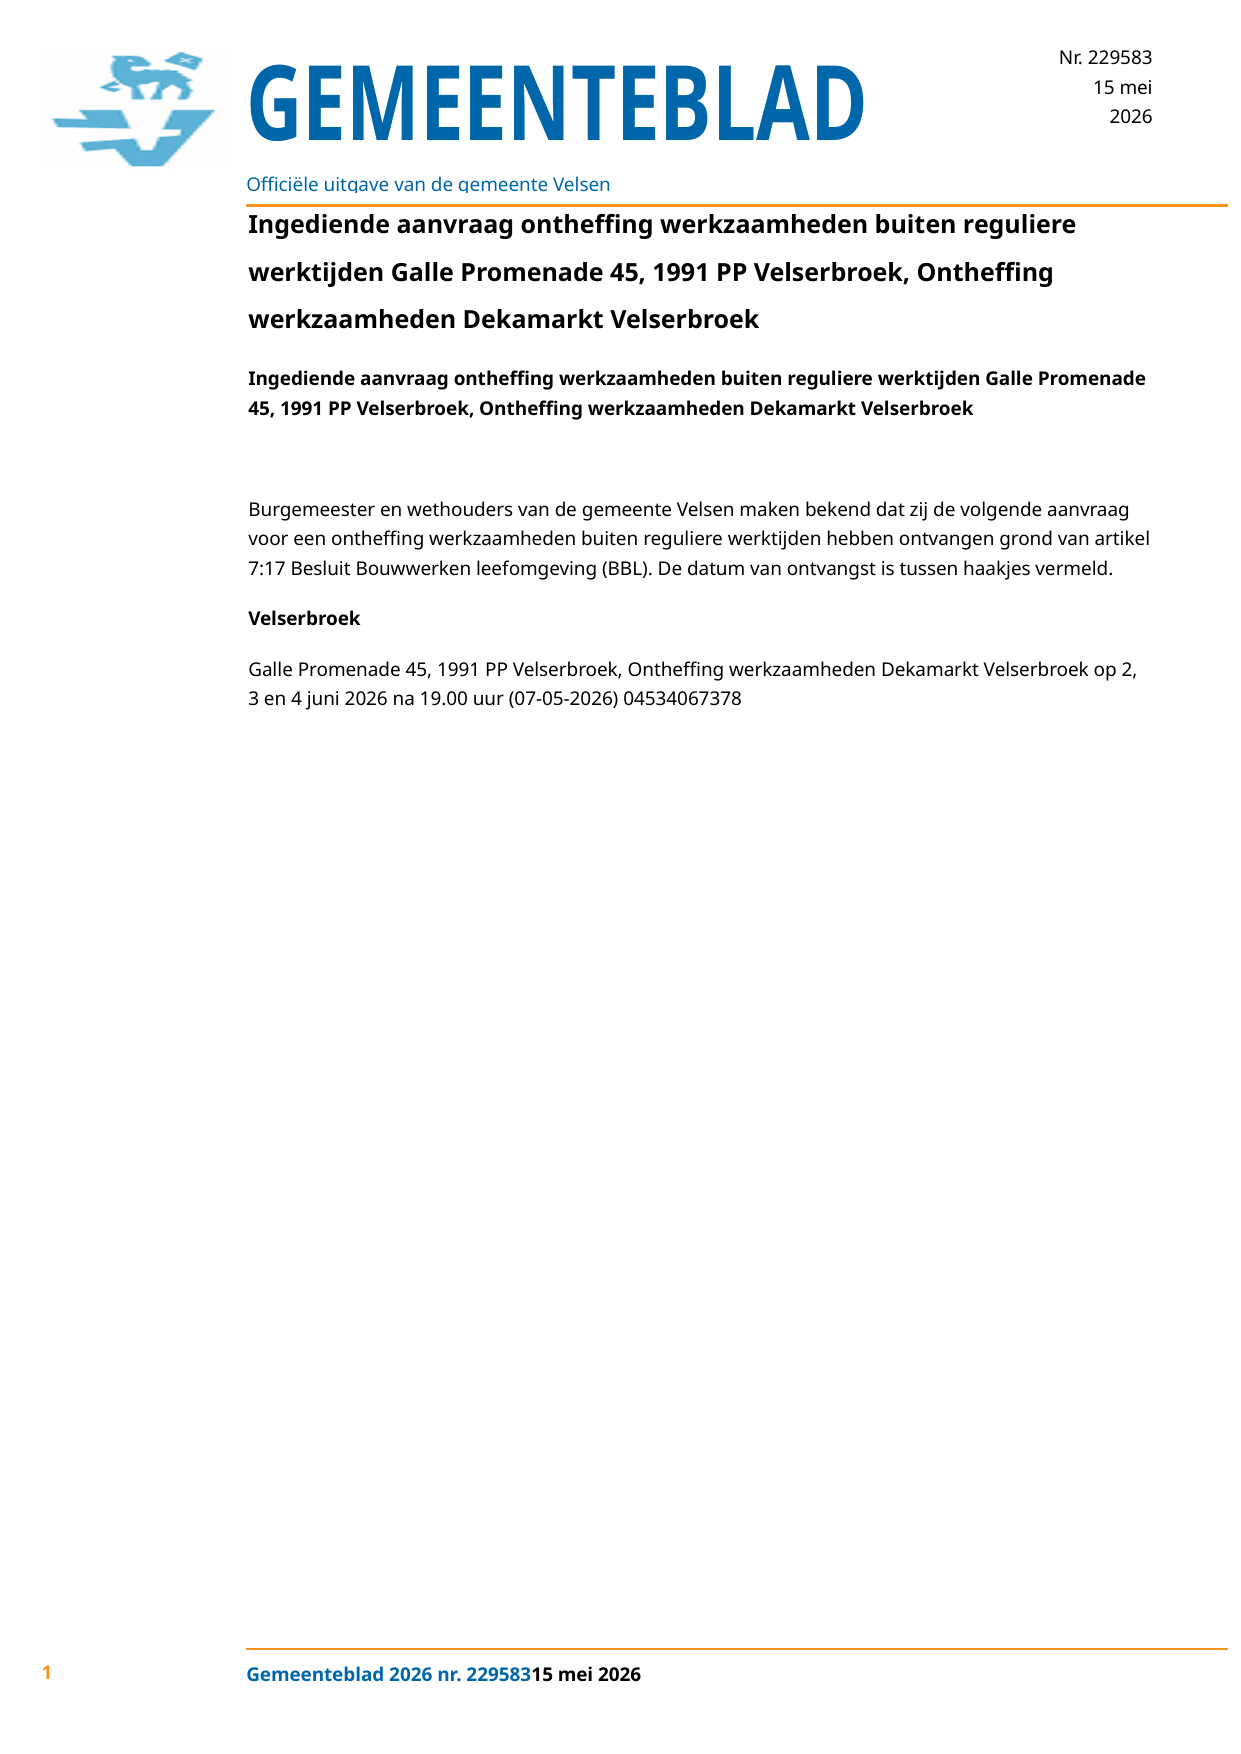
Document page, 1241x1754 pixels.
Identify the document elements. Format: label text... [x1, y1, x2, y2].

text Ingediende aanvraag ontheffing werkzaamheden buiten reguliere werktijden Galle Promenade 45, 1991 PP Velserbroek, Ontheffing werkzaamheden Dekamarkt Velserbroek [248, 207, 1152, 336]
picture [41, 47, 231, 172]
text Ingediende aanvraag ontheffing werkzaamheden buiten reguliere werktijden Galle Promenade 45, 1991 PP Velserbroek, Ontheffing werkzaamheden Dekamarkt Velserbroek [248, 366, 1152, 421]
text Galle Promenade 45, 1991 PP Velserbroek, Ontheffing werkzaamheden Dekamarkt Velserbroek op 2, 3 en 4 juni 2026 na 19.00 uur (07-05-2026) 04534067378 [248, 656, 1152, 711]
text Velserbroek [248, 606, 1152, 631]
text Burgemeester en wethouders van de gemeente Velsen maken bekend dat zij de volgende aanvraag voor een ontheffing werkzaamheden buiten reguliere werktijden hebben ontvangen grond van artikel 7:17 Besluit Bouwwerken leefomgeving (BBL). De datum van ontvangst is tussen haakjes vermeld. [248, 496, 1152, 581]
